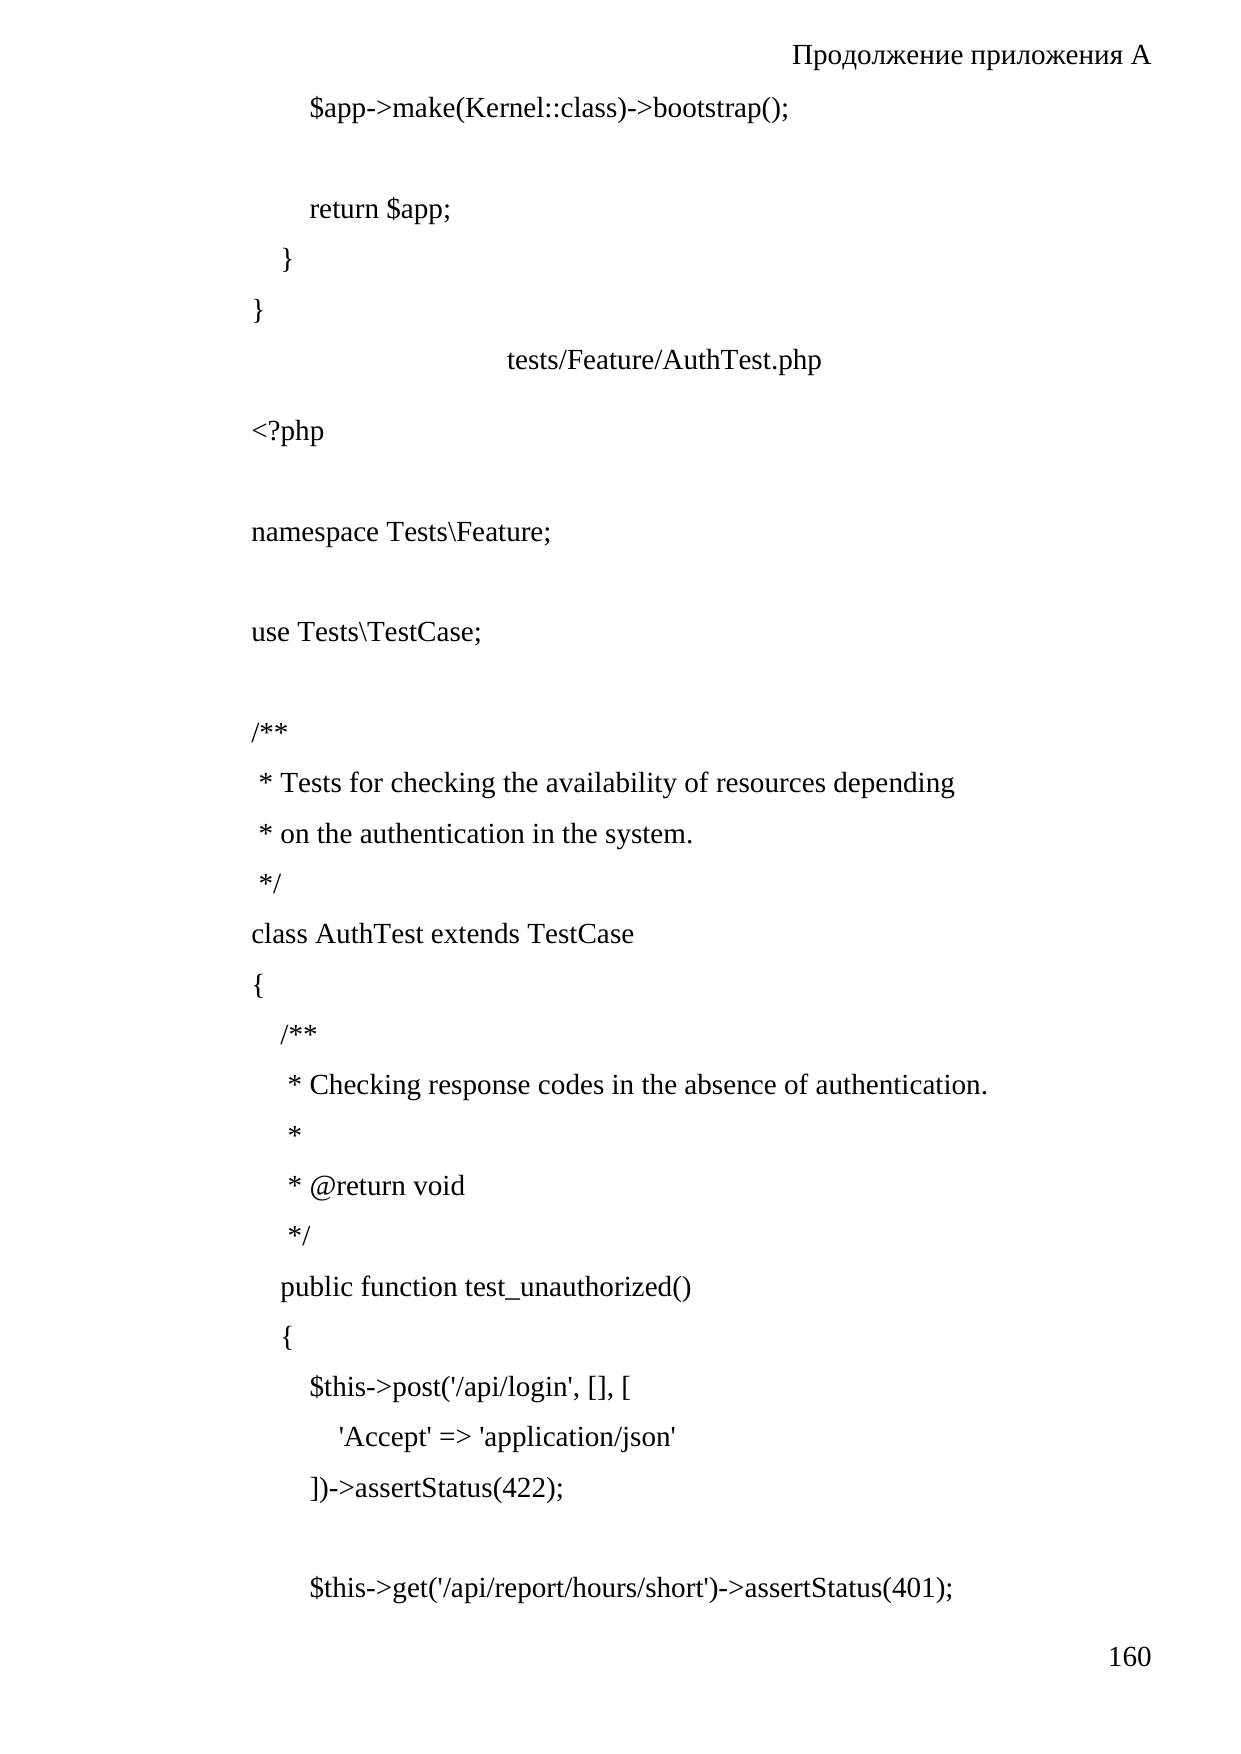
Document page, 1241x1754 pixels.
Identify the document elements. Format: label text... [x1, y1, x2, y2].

text class AuthTest extends TestCase [177, 916, 1152, 950]
text */ [177, 866, 1152, 900]
text $this->post('/api/login', [], [ [177, 1369, 1152, 1403]
text * on the authentication in the system. [177, 816, 1152, 849]
text <?php [177, 413, 1152, 447]
text $app->make(Kernel::class)->bootstrap(); [177, 91, 1152, 124]
text */ [177, 1218, 1152, 1252]
text { [177, 1319, 1152, 1352]
text namespace Tests\Feature; [177, 514, 1152, 547]
text * @return void [177, 1168, 1152, 1202]
text public function test_unauthorized() [177, 1269, 1152, 1302]
text use Tests\TestCase; [177, 614, 1152, 648]
text /** [177, 715, 1152, 749]
text * Checking response codes in the absence of authentication. [177, 1067, 1152, 1101]
text /** [177, 1017, 1152, 1051]
text } [177, 292, 1152, 325]
text * Tests for checking the availability of resources depending [177, 766, 1152, 799]
text } [177, 242, 1152, 275]
text 'Accept' => 'application/json' [177, 1419, 1152, 1453]
text ])->assertStatus(422); [177, 1470, 1152, 1503]
text $this->get('/api/report/hours/short')->assertStatus(401); [177, 1571, 1152, 1604]
text { [177, 967, 1152, 1000]
text * [177, 1118, 1152, 1151]
text return $app; [177, 191, 1152, 225]
subtitle tests/Feature/AuthTest.php [177, 342, 1152, 376]
